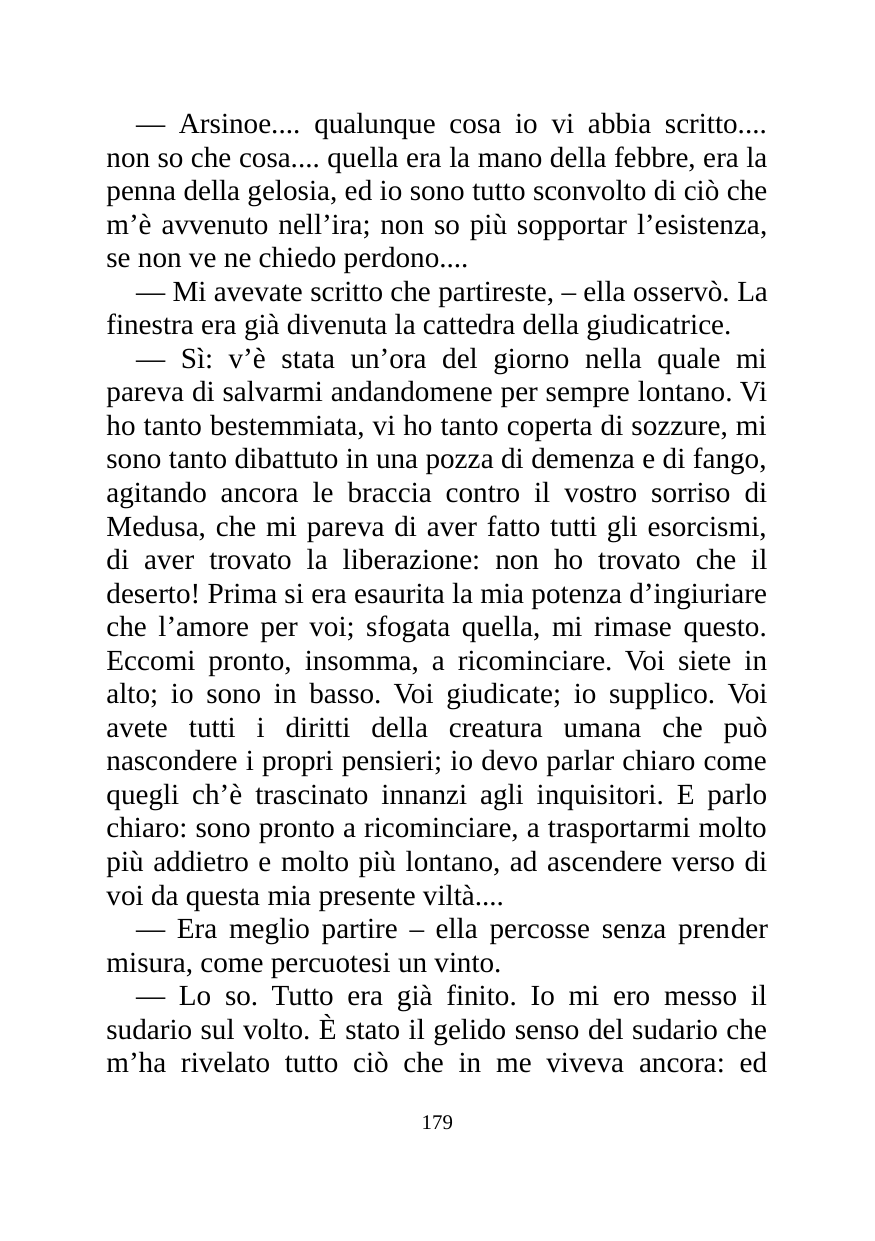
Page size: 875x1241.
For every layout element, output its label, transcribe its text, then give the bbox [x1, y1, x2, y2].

text — Sì: v’è stata un’ora del giorno nella quale mi pareva di salvarmi andandomene per sempre lontano. Vi ho tanto bestemmiata, vi ho tanto coperta di sozzure, mi sono tanto dibattuto in una pozza di demenza e di fango, agitando ancora le braccia contro il vostro sorriso di Medusa, che mi pareva di aver fatto tutti gli esorcismi, di aver trovato la liberazione: non ho trovato che il deserto! Prima si era esaurita la mia potenza d’ingiuriare che l’amore per voi; sfogata quella, mi rimase questo. Eccomi pronto, insomma, a ricominciare. Voi siete in alto; io sono in basso. Voi giudicate; io supplico. Voi avete tutti i diritti della creatura umana che può nascondere i propri pensieri; io devo parlar chiaro come quegli ch’è trascinato innanzi agli inquisitori. E parlo chiaro: sono pronto a ricominciare, a trasportarmi molto più addietro e molto più lontano, ad ascendere verso di voi da questa mia presente viltà.... [106, 341, 768, 911]
text — Era meglio partire – ella percosse senza prender misura, come percuotesi un vinto. [106, 911, 768, 978]
text — Mi avevate scritto che partireste, – ella osservò. La finestra era già divenuta la cattedra della giudicatrice. [106, 274, 768, 341]
text — Arsinoe.... qualunque cosa io vi abbia scritto.... non so che cosa.... quella era la mano della febbre, era la penna della gelosia, ed io sono tutto sconvolto di ciò che m’è avvenuto nell’ira; non so più sopportar l’esistenza, se non ve ne chiedo perdono.... [106, 106, 768, 274]
text — Lo so. Tutto era già finito. Io mi ero messo il sudario sul volto. È stato il gelido senso del sudario che m’ha rivelato tutto ciò che in me viveva ancora: ed [106, 978, 768, 1079]
